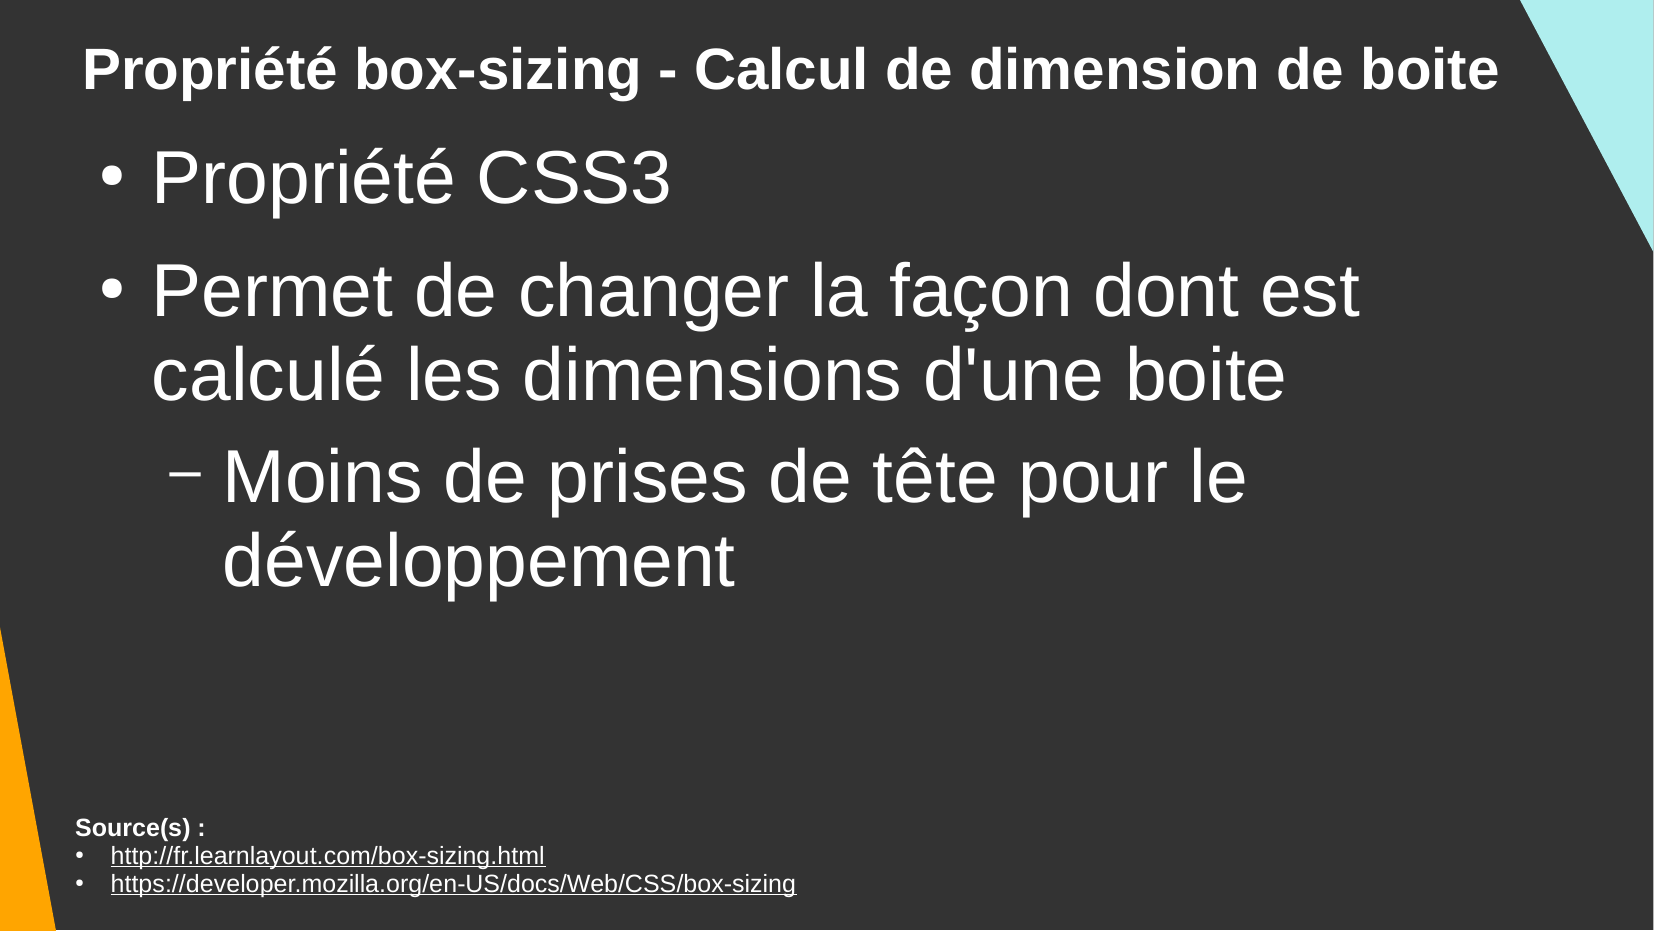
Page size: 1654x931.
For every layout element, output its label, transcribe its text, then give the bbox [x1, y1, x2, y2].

text_box [1520, 0, 1654, 254]
text_box [0, 627, 57, 931]
list Propriété CSS3 Permet de changer la façon dont est calculé les dimensions d'une boite Moins de prises de tête pour le développement [80, 135, 1605, 626]
text_box Source(s) : http://fr.learnlayout.com/box-sizing.html https://developer.mozilla.org/en-US/docs/Web/CSS/box-sizing [60, 806, 1546, 906]
title Propriété box-sizing - Calcul de dimension de boite [82, 37, 1571, 107]
